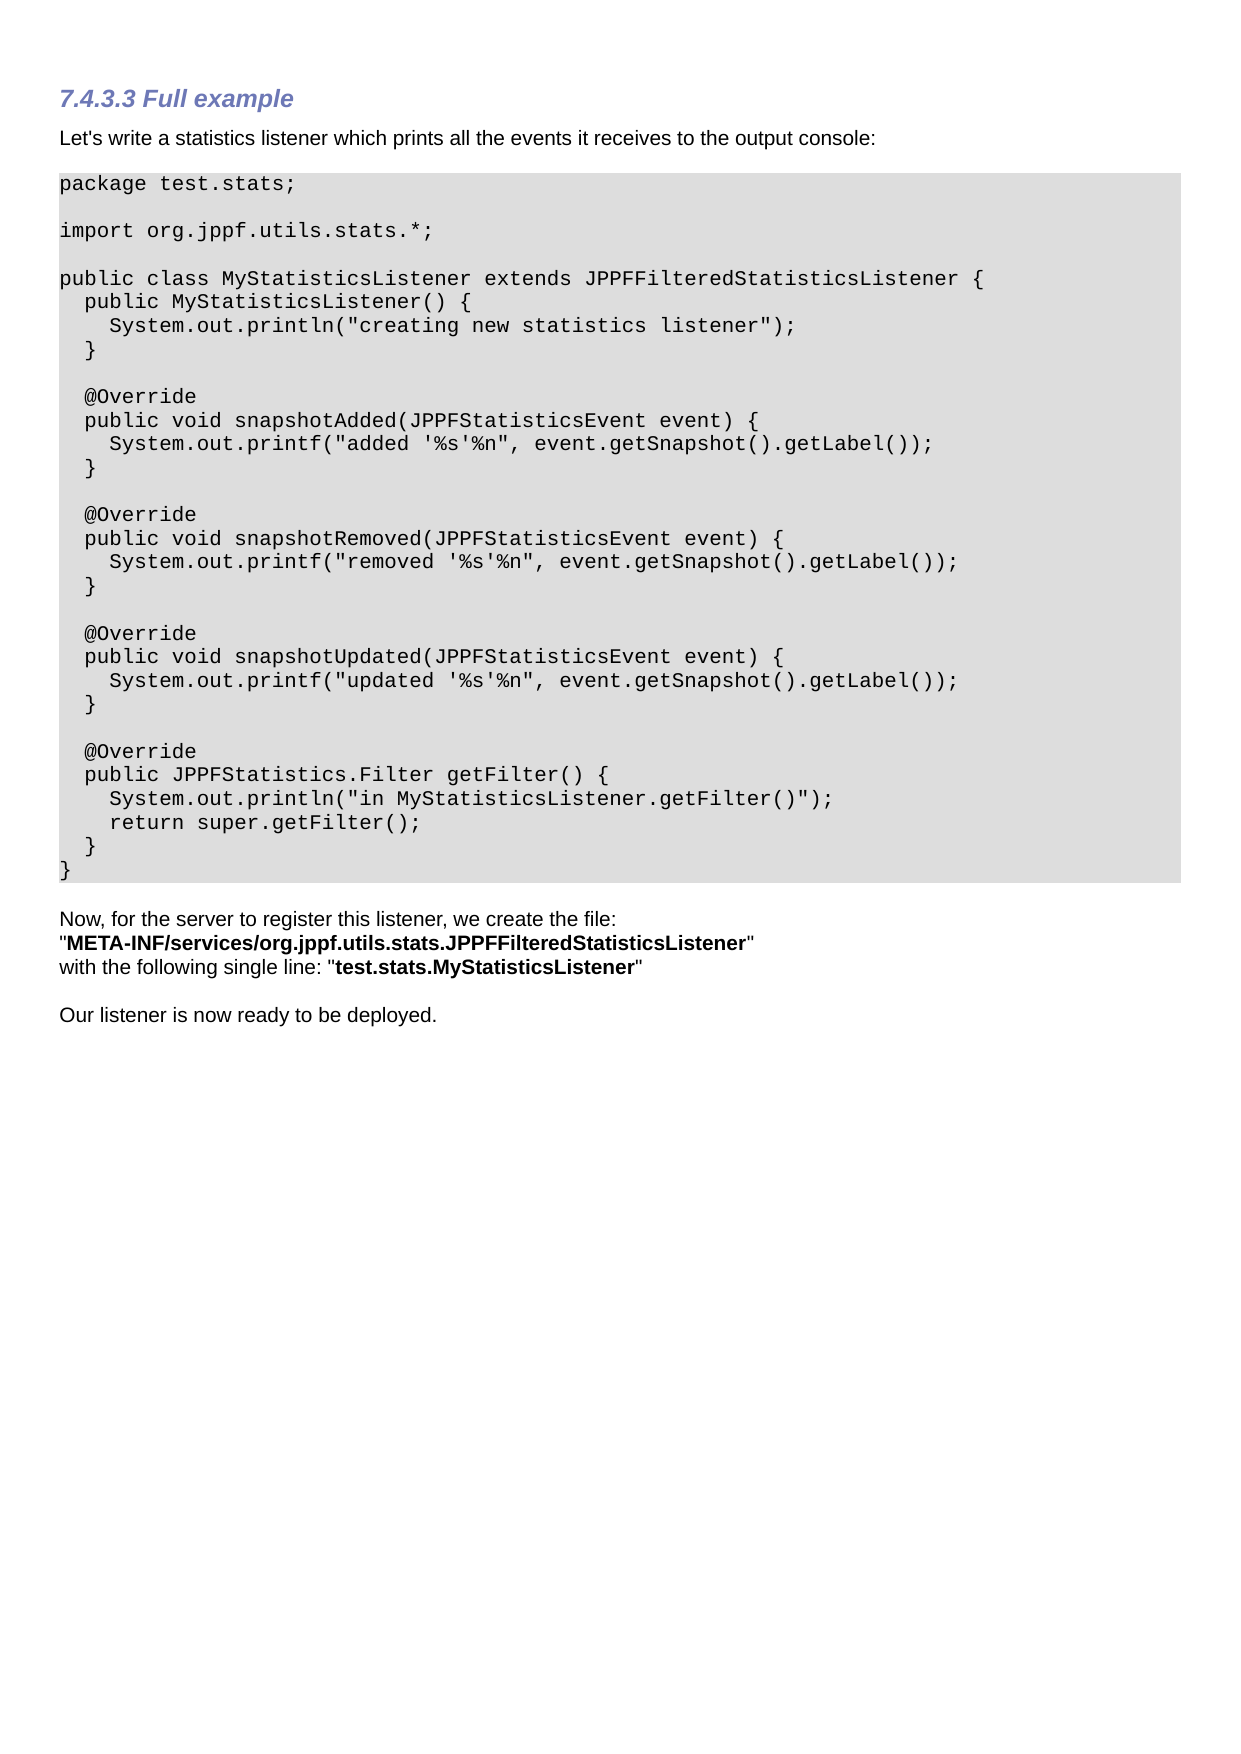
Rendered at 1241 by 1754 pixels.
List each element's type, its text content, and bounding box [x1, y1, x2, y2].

text "META-INF/services/org.jppf.utils.stats.JPPFFilteredStatisticsListener" [59, 931, 1181, 954]
text public JPPFStatistics.Filter getFilter() { [59, 764, 1181, 788]
text Now, for the server to register this listener, we create the file: [59, 907, 1181, 931]
text } [59, 457, 1181, 481]
text Let's write a statistics listener which prints all the events it receives to the output console: [59, 125, 1181, 149]
text System.out.printf("removed '%s'%n", event.getSnapshot().getLabel()); [59, 552, 1181, 575]
text } [59, 575, 1181, 599]
text public void snapshotRemoved(JPPFStatisticsEvent event) { [59, 528, 1181, 552]
text @Override [59, 741, 1181, 764]
text } [59, 693, 1181, 717]
text Our listener is now ready to be deployed. [59, 1002, 1181, 1026]
text return super.getFilter(); [59, 812, 1181, 835]
text } [59, 835, 1181, 859]
text public MyStatisticsListener() { [59, 291, 1181, 315]
text } [59, 859, 1181, 883]
text import org.jppf.utils.stats.*; [59, 221, 1181, 244]
subtitle Full example [59, 84, 1181, 113]
text with the following single line: "test.stats.MyStatisticsListener" [59, 954, 1181, 978]
text System.out.println("in MyStatisticsListener.getFilter()"); [59, 788, 1181, 812]
text @Override [59, 622, 1181, 646]
text public class MyStatisticsListener extends JPPFFilteredStatisticsListener { [59, 268, 1181, 291]
text @Override [59, 504, 1181, 528]
text public void snapshotUpdated(JPPFStatisticsEvent event) { [59, 646, 1181, 670]
text System.out.printf("added '%s'%n", event.getSnapshot().getLabel()); [59, 433, 1181, 457]
text @Override [59, 386, 1181, 410]
text public void snapshotAdded(JPPFStatisticsEvent event) { [59, 410, 1181, 433]
text System.out.println("creating new statistics listener"); [59, 315, 1181, 339]
text System.out.printf("updated '%s'%n", event.getSnapshot().getLabel()); [59, 670, 1181, 693]
text } [59, 339, 1181, 362]
text package test.stats; [59, 173, 1181, 197]
